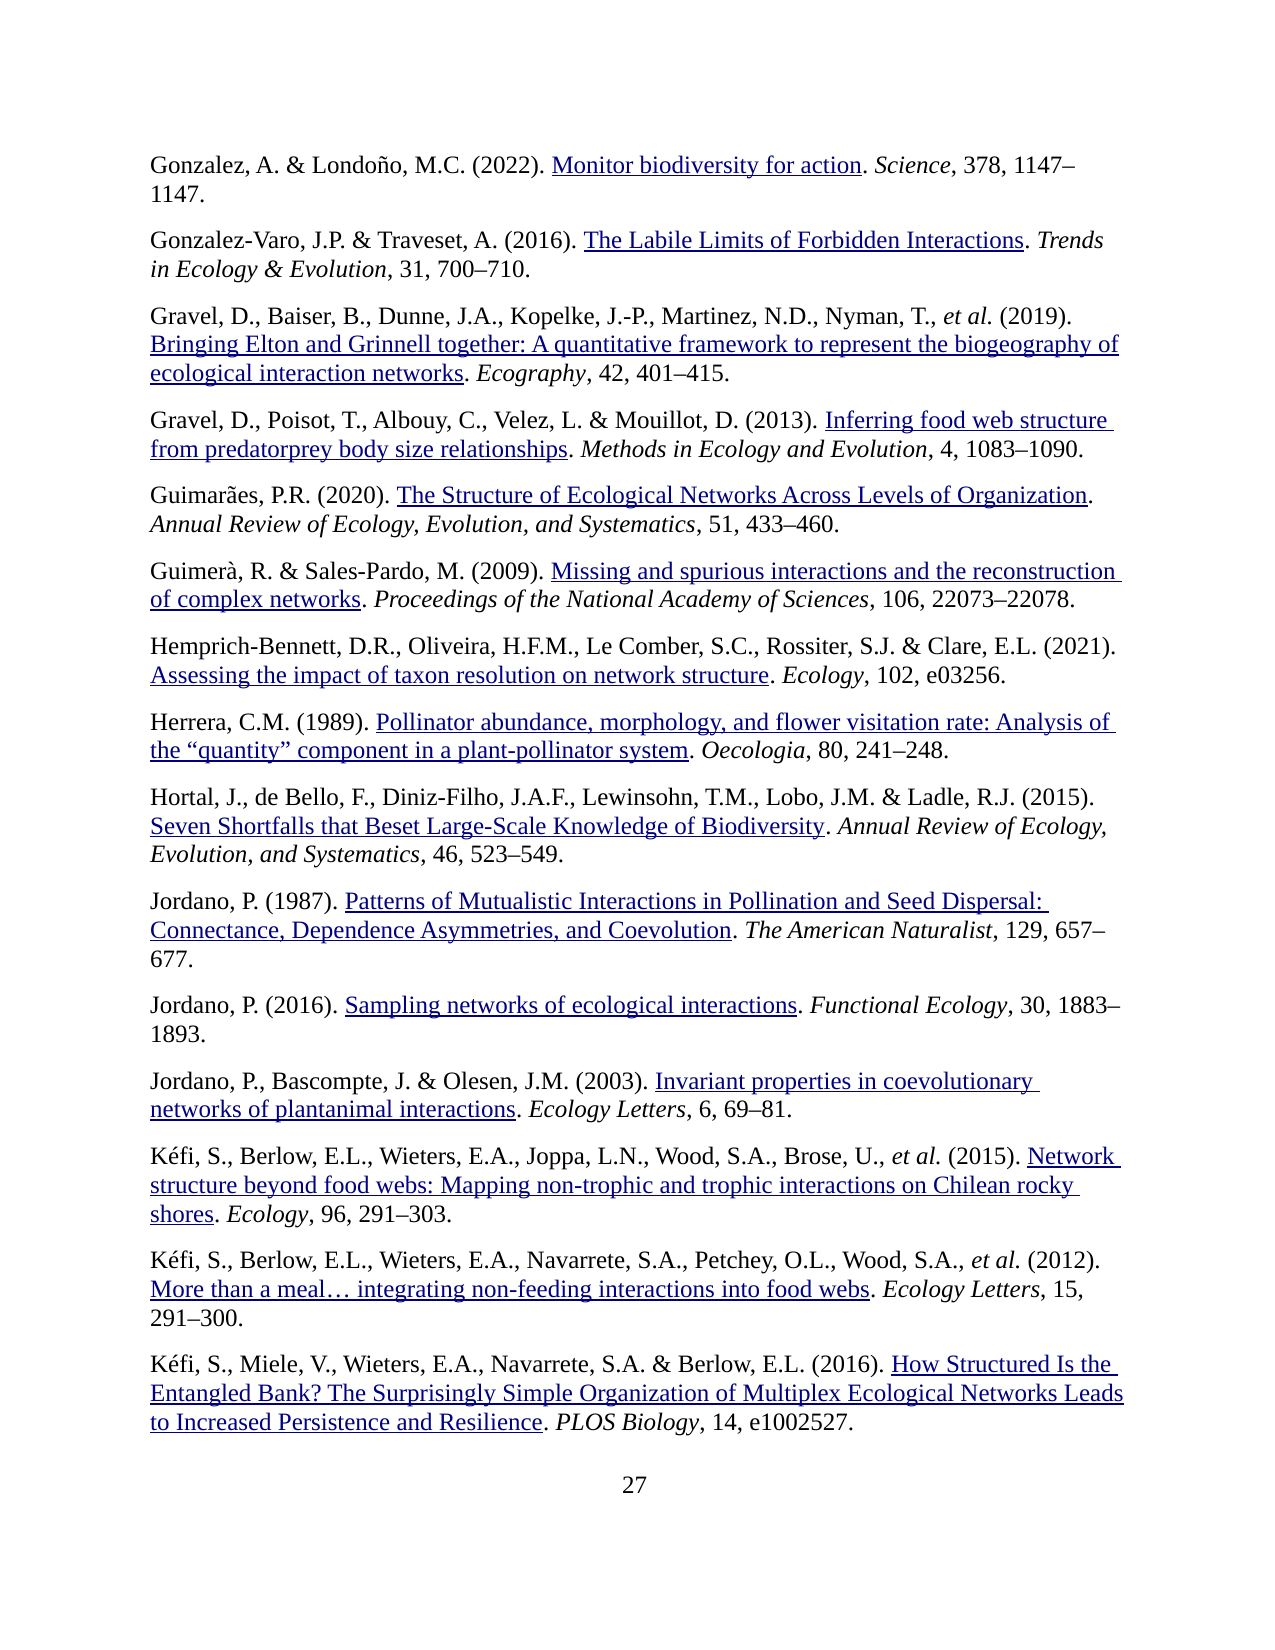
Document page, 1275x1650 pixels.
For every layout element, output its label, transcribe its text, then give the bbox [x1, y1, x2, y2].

text Gravel, D., Baiser, B., Dunne, J.A., Kopelke, J.-P., Martinez, N.D., Nyman, T., et al. (2019). Bringing Elton and Grinnell together: A quantitative framework to represent the biogeography of ecological interaction networks. Ecography, 42, 401–415. [150, 301, 1125, 387]
text Gonzalez, A. & Londoño, M.C. (2022). Monitor biodiversity for action. Science, 378, 1147–1147. [150, 150, 1125, 207]
text Jordano, P. (1987). Patterns of Mutualistic Interactions in Pollination and Seed Dispersal: Connectance, Dependence Asymmetries, and Coevolution. The American Naturalist, 129, 657–677. [150, 886, 1125, 972]
text Guimerà, R. & Sales-Pardo, M. (2009). Missing and spurious interactions and the reconstruction of complex networks. Proceedings of the National Academy of Sciences, 106, 22073–22078. [150, 556, 1125, 613]
text Guimarães, P.R. (2020). The Structure of Ecological Networks Across Levels of Organization. Annual Review of Ecology, Evolution, and Systematics, 51, 433–460. [150, 480, 1125, 538]
text Kéfi, S., Berlow, E.L., Wieters, E.A., Navarrete, S.A., Petchey, O.L., Wood, S.A., et al. (2012). More than a meal… integrating non-feeding interactions into food webs. Ecology Letters, 15, 291–300. [150, 1245, 1125, 1332]
text Jordano, P. (2016). Sampling networks of ecological interactions. Functional Ecology, 30, 1883–1893. [150, 990, 1125, 1048]
text Kéfi, S., Miele, V., Wieters, E.A., Navarrete, S.A. & Berlow, E.L. (2016). How Structured Is the Entangled Bank? The Surprisingly Simple Organization of Multiplex Ecological Networks Leads to Increased Persistence and Resilience. PLOS Biology, 14, e1002527. [150, 1349, 1125, 1436]
text Gravel, D., Poisot, T., Albouy, C., Velez, L. & Mouillot, D. (2013). Inferring food web structure from predatorprey body size relationships. Methods in Ecology and Evolution, 4, 1083–1090. [150, 405, 1125, 462]
text Jordano, P., Bascompte, J. & Olesen, J.M. (2003). Invariant properties in coevolutionary networks of plantanimal interactions. Ecology Letters, 6, 69–81. [150, 1066, 1125, 1123]
text Hortal, J., de Bello, F., Diniz-Filho, J.A.F., Lewinsohn, T.M., Lobo, J.M. & Ladle, R.J. (2015). Seven Shortfalls that Beset Large-Scale Knowledge of Biodiversity. Annual Review of Ecology, Evolution, and Systematics, 46, 523–549. [150, 782, 1125, 868]
text Kéfi, S., Berlow, E.L., Wieters, E.A., Joppa, L.N., Wood, S.A., Brose, U., et al. (2015). Network structure beyond food webs: Mapping non-trophic and trophic interactions on Chilean rocky shores. Ecology, 96, 291–303. [150, 1141, 1125, 1227]
text Hemprich-Bennett, D.R., Oliveira, H.F.M., Le Comber, S.C., Rossiter, S.J. & Clare, E.L. (2021). Assessing the impact of taxon resolution on network structure. Ecology, 102, e03256. [150, 631, 1125, 689]
text Gonzalez-Varo, J.P. & Traveset, A. (2016). The Labile Limits of Forbidden Interactions. Trends in Ecology & Evolution, 31, 700–710. [150, 225, 1125, 283]
text Herrera, C.M. (1989). Pollinator abundance, morphology, and flower visitation rate: Analysis of the “quantity” component in a plant-pollinator system. Oecologia, 80, 241–248. [150, 707, 1125, 764]
